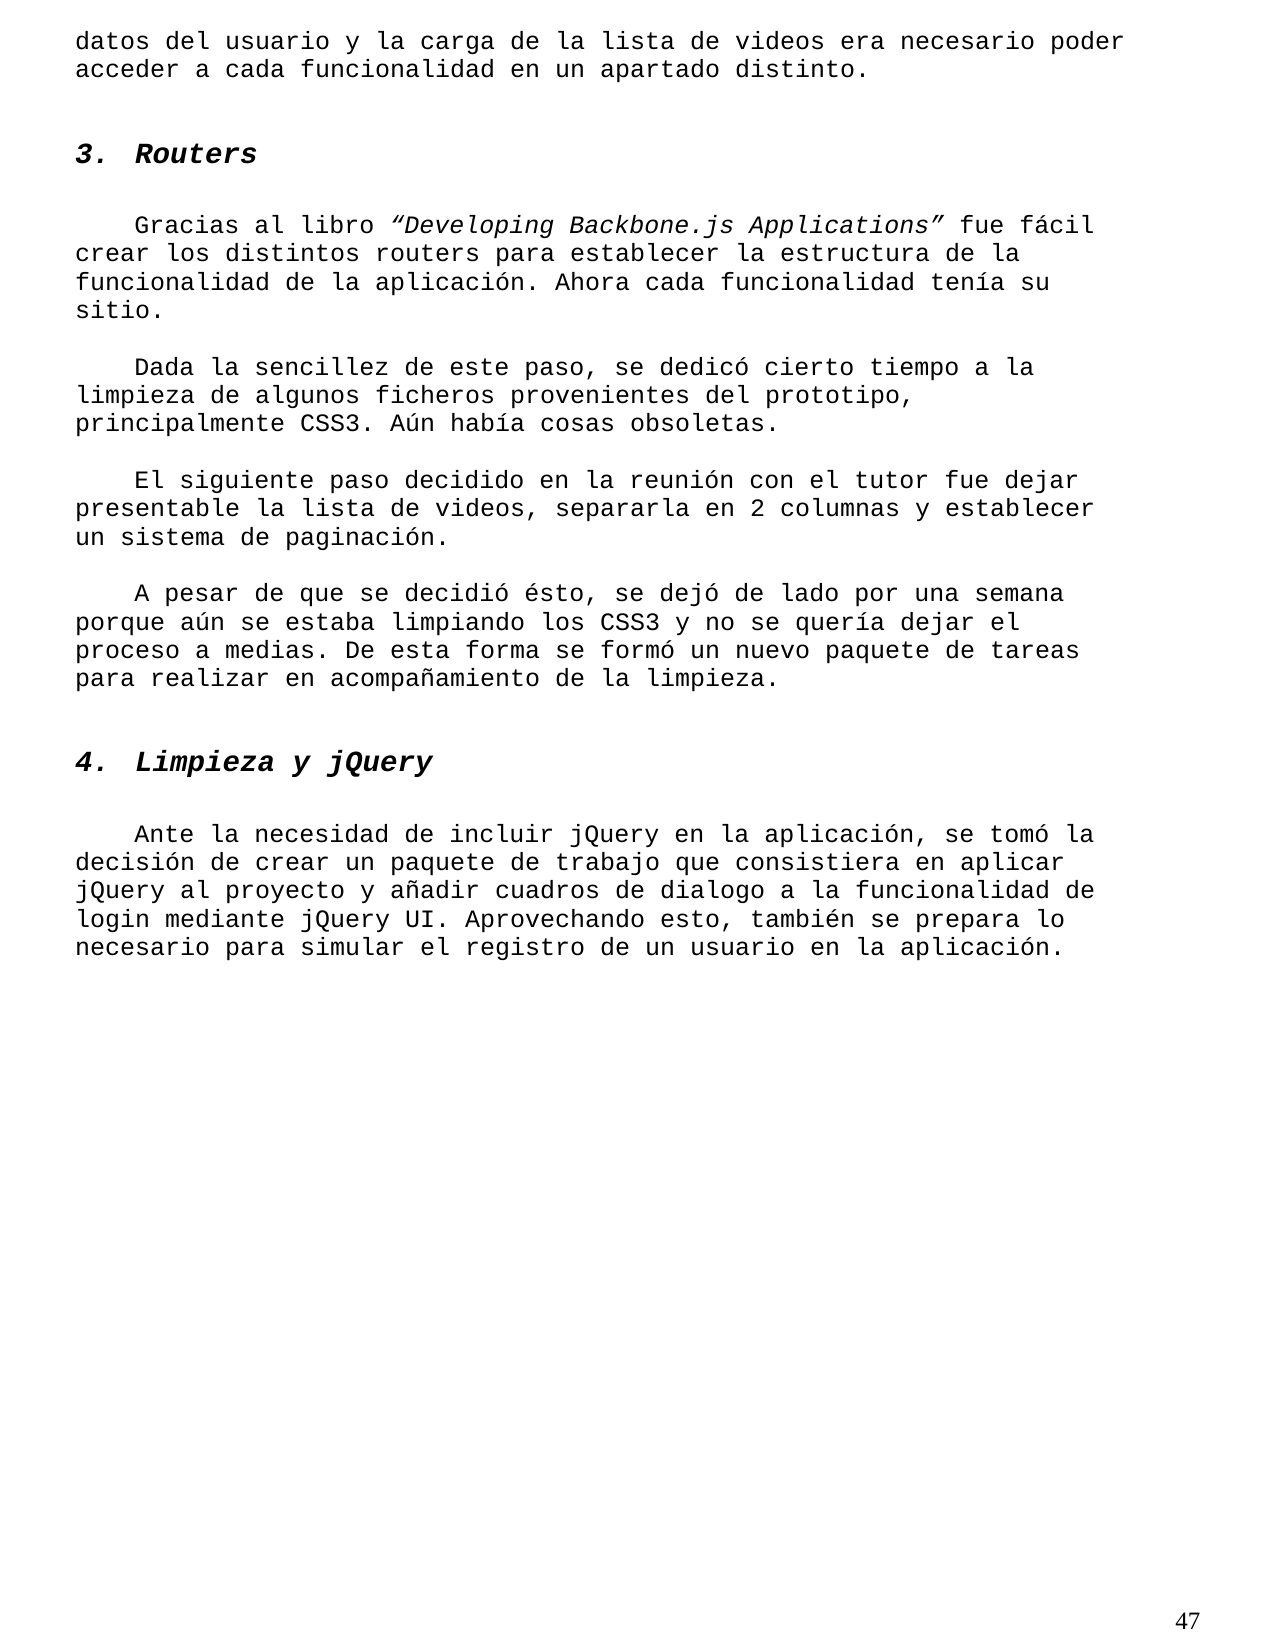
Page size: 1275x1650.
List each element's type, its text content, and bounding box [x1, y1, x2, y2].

text Dada la sencillez de este paso, se dedicó cierto tiempo a la limpieza de algunos ficheros provenientes del prototipo, principalmente CSS3. Aún había cosas obsoletas. [75, 354, 1135, 439]
text Gracias al libro “Developing Backbone.js Applications” fue fácil crear los distintos routers para establecer la estructura de la funcionalidad de la aplicación. Ahora cada funcionalidad tenía su sitio. [75, 213, 1135, 326]
subtitle Routers [75, 139, 1200, 172]
text El siguiente paso decidido en la reunión con el tutor fue dejar presentable la lista de videos, separarla en 2 columnas y establecer un sistema de paginación. [75, 468, 1135, 553]
text datos del usuario y la carga de la lista de videos era necesario poder acceder a cada funcionalidad en un apartado distinto. [75, 29, 1135, 85]
text Ante la necesidad de incluir jQuery en la aplicación, se tomó la decisión de crear un paquete de trabajo que consistiera en aplicar jQuery al proyecto y añadir cuadros de dialogo a la funcionalidad de login mediante jQuery UI. Aprovechando esto, también se prepara lo necesario para simular el registro de un usuario en la aplicación. [75, 821, 1135, 963]
subtitle Limpieza y jQuery [75, 748, 1200, 781]
text A pesar de que se decidió ésto, se dejó de lado por una semana porque aún se estaba limpiando los CSS3 y no se quería dejar el proceso a medias. De esta forma se formó un nuevo paquete de tareas para realizar en acompañamiento de la limpieza. [75, 581, 1135, 694]
